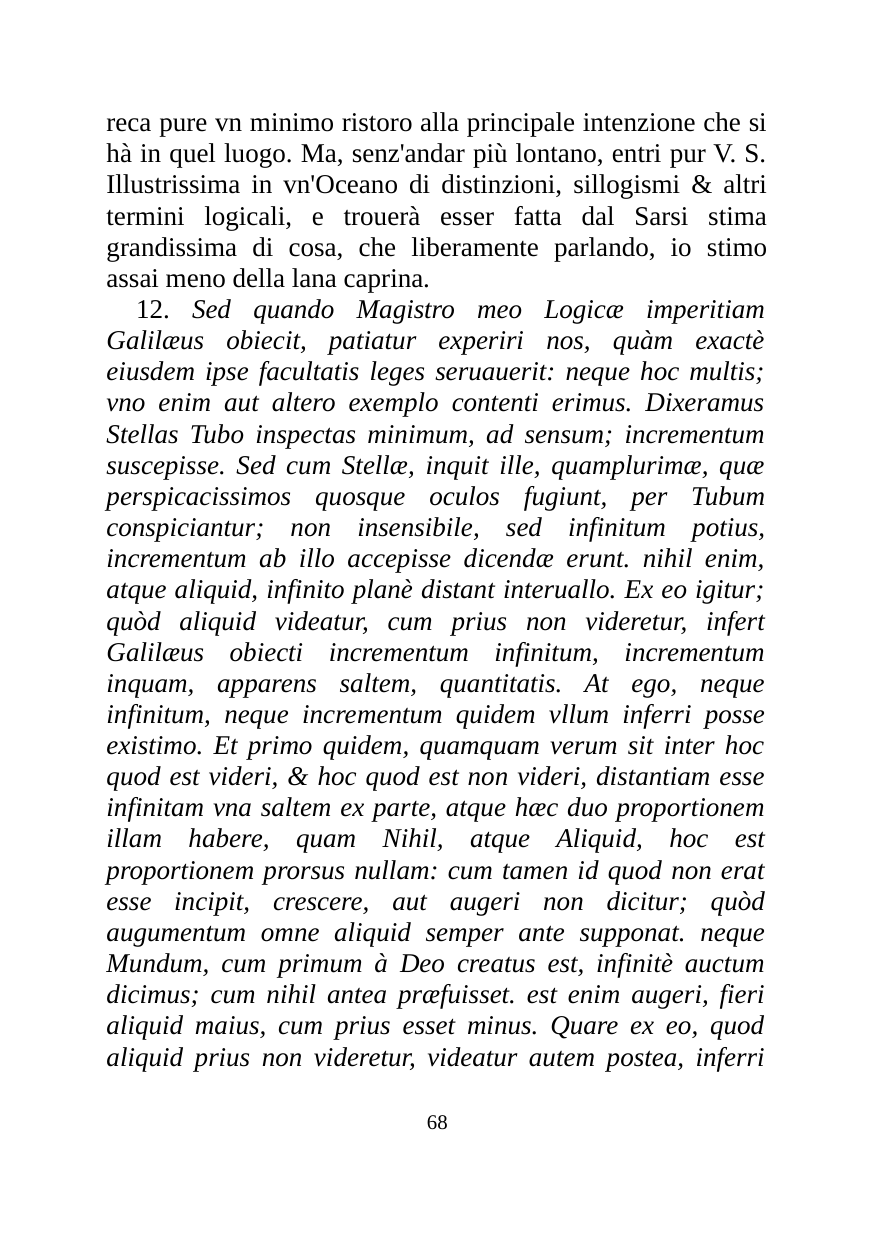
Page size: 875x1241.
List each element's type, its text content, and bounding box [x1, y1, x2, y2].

text 12. Sed quando Magistro meo Logicæ imperitiam Galilæus obiecit, patiatur experiri nos, quàm exactè eiusdem ipse facultatis leges seruauerit: neque hoc multis; vno enim aut altero exemplo contenti erimus. Dixeramus Stellas Tubo inspectas minimum, ad sensum; incrementum suscepisse. Sed cum Stellæ, inquit ille, quamplurimæ, quæ perspicacissimos quosque oculos fugiunt, per Tubum conspiciantur; non insensibile, sed infinitum potius, incrementum ab illo accepisse dicendæ erunt. nihil enim, atque aliquid, infinito planè distant interuallo. Ex eo igitur; quòd aliquid videatur, cum prius non videretur, infert Galilæus obiecti incrementum infinitum, incrementum inquam, apparens saltem, quantitatis. At ego, neque infinitum, neque incrementum quidem vllum inferri posse existimo. Et primo quidem, quamquam verum sit inter hoc quod est videri, & hoc quod est non videri, distantiam esse infinitam vna saltem ex parte, atque hæc duo proportionem illam habere, quam Nihil, atque Aliquid, hoc est proportionem prorsus nullam: cum tamen id quod non erat esse incipit, crescere, aut augeri non dicitur; quòd augumentum omne aliquid semper ante supponat. neque Mundum, cum primum à Deo creatus est, infinitè auctum dicimus; cum nihil antea præfuisset. est enim augeri, fieri aliquid maius, cum prius esset minus. Quare ex eo, quod aliquid prius non videretur, videatur autem postea, inferri [106, 293, 768, 1072]
text reca pure vn minimo ristoro alla principale intenzione che si hà in quel luogo. Ma, senz'andar più lontano, entri pur V. S. Illustrissima in vn'Oceano di distinzioni, sillogismi & altri termini logicali, e trouerà esser fatta dal Sarsi stima grandissima di cosa, che liberamente parlando, io stimo assai meno della lana caprina. [106, 106, 768, 293]
